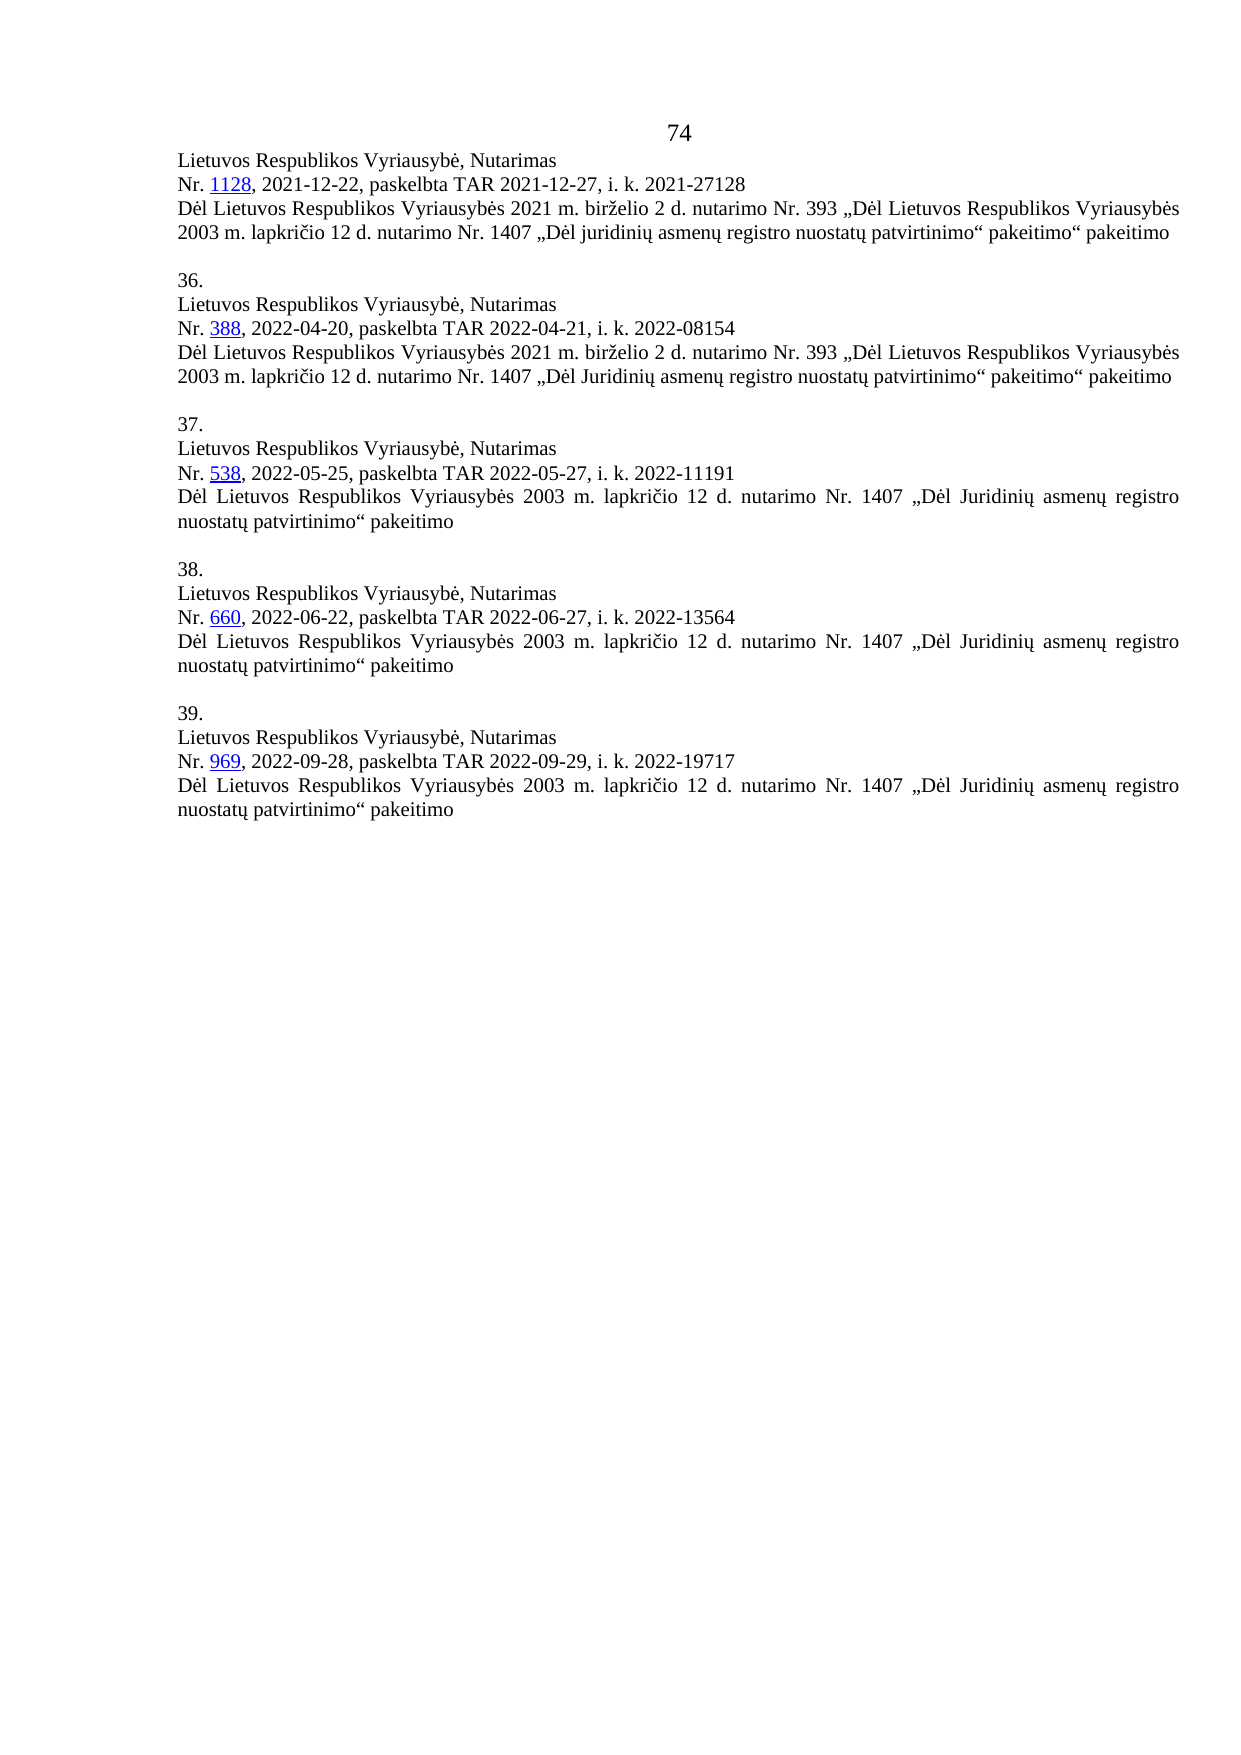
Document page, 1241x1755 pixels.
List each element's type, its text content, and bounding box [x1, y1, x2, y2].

text Nr. 1128, 2021-12-22, paskelbta TAR 2021-12-27, i. k. 2021-27128 [177, 172, 1181, 196]
text Dėl Lietuvos Respublikos Vyriausybės 2003 m. lapkričio 12 d. nutarimo Nr. 1407 „Dėl Juridinių asmenų registro nuostatų patvirtinimo“ pakeitimo [177, 629, 1181, 677]
text Dėl Lietuvos Respublikos Vyriausybės 2021 m. birželio 2 d. nutarimo Nr. 393 „Dėl Lietuvos Respublikos Vyriausybės 2003 m. lapkričio 12 d. nutarimo Nr. 1407 „Dėl Juridinių asmenų registro nuostatų patvirtinimo“ pakeitimo“ pakeitimo [177, 340, 1181, 388]
text Nr. 538, 2022-05-25, paskelbta TAR 2022-05-27, i. k. 2022-11191 [177, 460, 1181, 484]
text Lietuvos Respublikos Vyriausybė, Nutarimas [177, 292, 1181, 316]
text Nr. 969, 2022-09-28, paskelbta TAR 2022-09-29, i. k. 2022-19717 [177, 749, 1181, 773]
text Dėl Lietuvos Respublikos Vyriausybės 2003 m. lapkričio 12 d. nutarimo Nr. 1407 „Dėl Juridinių asmenų registro nuostatų patvirtinimo“ pakeitimo [177, 484, 1181, 533]
text 37. [177, 412, 1181, 436]
text Nr. 660, 2022-06-22, paskelbta TAR 2022-06-27, i. k. 2022-13564 [177, 605, 1181, 629]
text 36. [177, 268, 1181, 292]
text Lietuvos Respublikos Vyriausybė, Nutarimas [177, 581, 1181, 605]
text 38. [177, 557, 1181, 581]
text Lietuvos Respublikos Vyriausybė, Nutarimas [177, 725, 1181, 749]
text Lietuvos Respublikos Vyriausybė, Nutarimas [177, 436, 1181, 460]
text Nr. 388, 2022-04-20, paskelbta TAR 2022-04-21, i. k. 2022-08154 [177, 316, 1181, 340]
text 39. [177, 701, 1181, 725]
text Dėl Lietuvos Respublikos Vyriausybės 2021 m. birželio 2 d. nutarimo Nr. 393 „Dėl Lietuvos Respublikos Vyriausybės 2003 m. lapkričio 12 d. nutarimo Nr. 1407 „Dėl juridinių asmenų registro nuostatų patvirtinimo“ pakeitimo“ pakeitimo [177, 196, 1181, 244]
text Dėl Lietuvos Respublikos Vyriausybės 2003 m. lapkričio 12 d. nutarimo Nr. 1407 „Dėl Juridinių asmenų registro nuostatų patvirtinimo“ pakeitimo [177, 773, 1181, 821]
text Lietuvos Respublikos Vyriausybė, Nutarimas [177, 148, 1181, 172]
